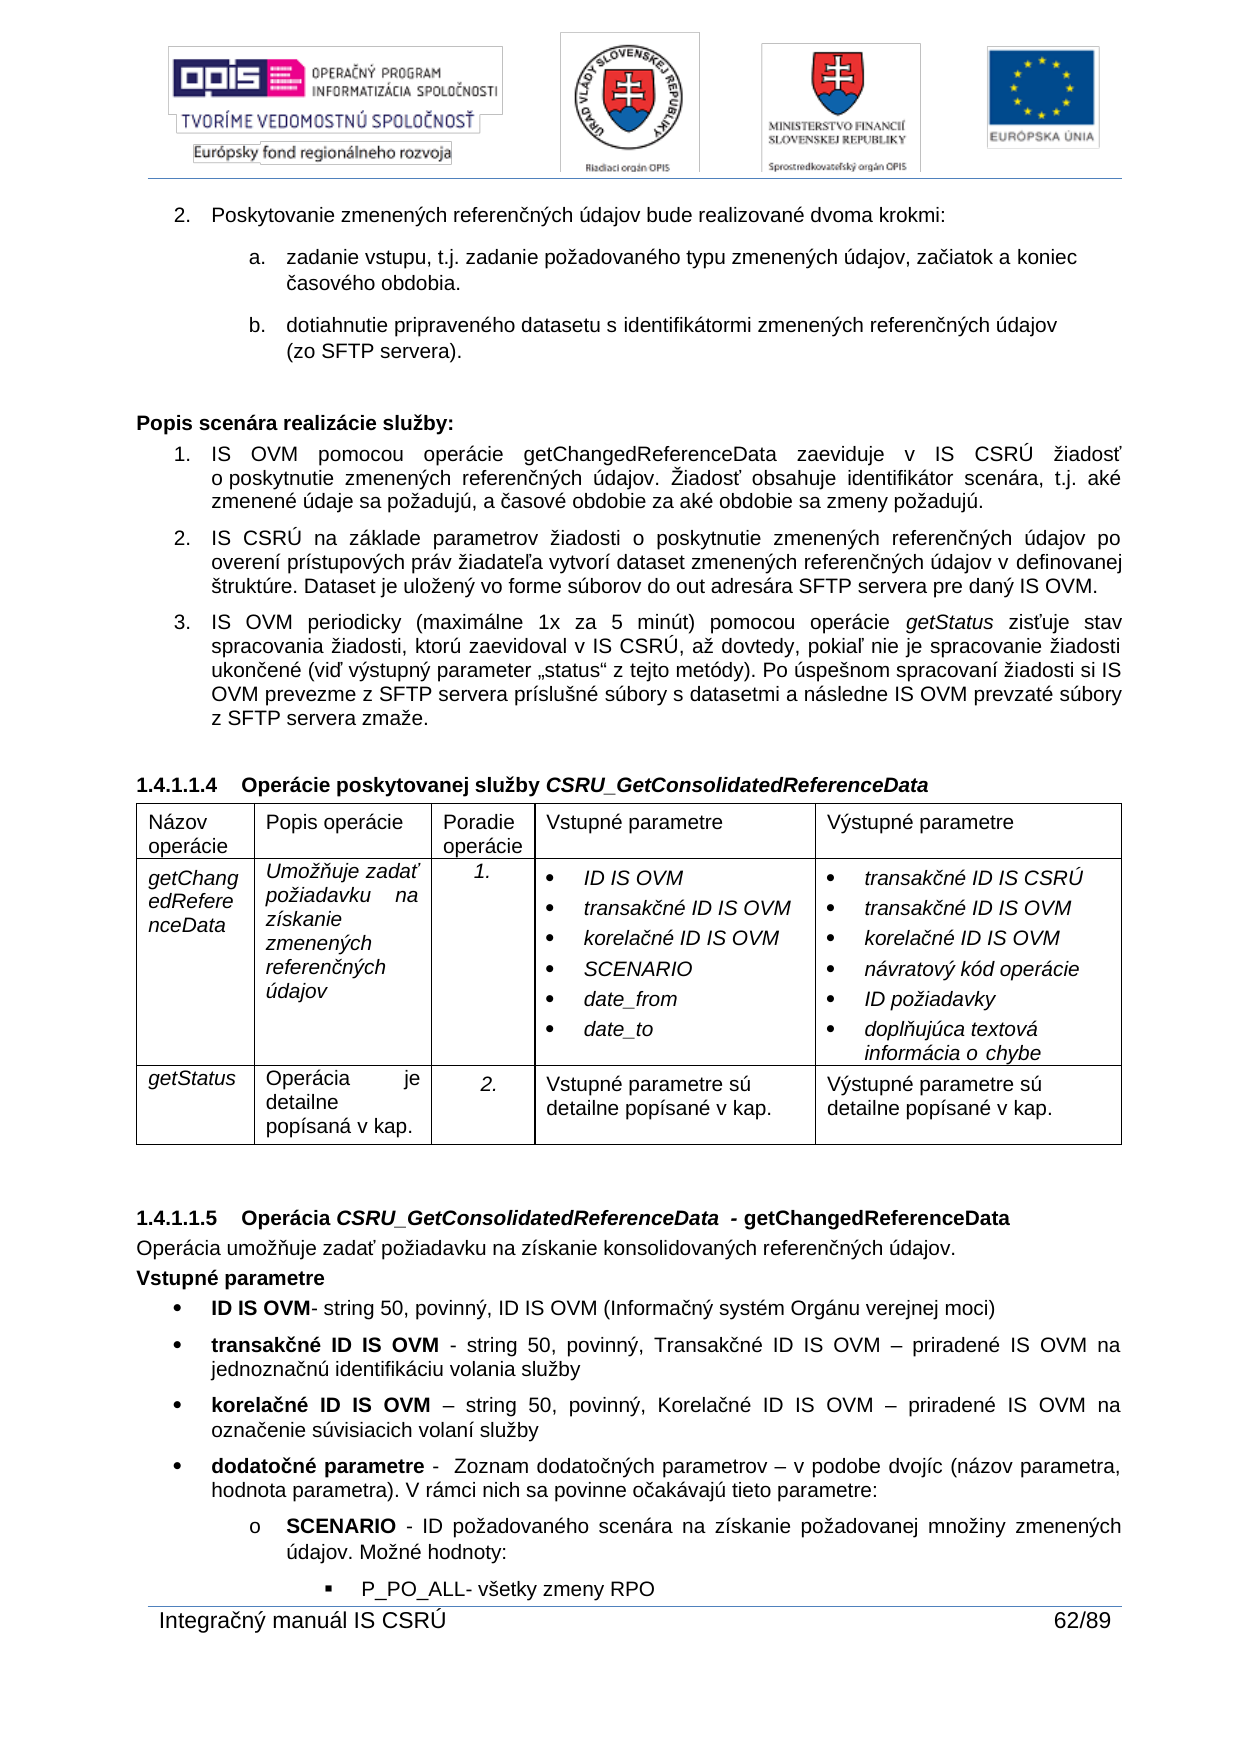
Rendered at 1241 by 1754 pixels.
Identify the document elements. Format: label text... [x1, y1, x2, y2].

table_cell 2. [432, 1066, 534, 1144]
table_cell getStatus [137, 1066, 254, 1144]
table_cell Vstupné parametre sú detailne popísané v kap. ‎2.4.1 [536, 1066, 815, 1144]
table_cell Umožňuje zadať požiadavku na získanie zmenených referenčných údajov [255, 859, 431, 1065]
list dodatočné parametre - Zoznam dodatočných parametrov – v podobe dvojíc (názov parametra, hodnota parametra). V rámci nich sa povinne očakávajú tieto parametre: [174, 1454, 1122, 1502]
list IS OVM pomocou operácie getChangedReferenceData zaeviduje v IS CSRÚ žiadosť o poskytnutie zmenených referenčných údajov. Žiadosť obsahuje identifikátor scenára, t.j. aké zmenené údaje sa požadujú, a časové obdobie za aké obdobie sa zmeny požadujú. [174, 441, 1122, 513]
subtitle Operácia CSRU_GetConsolidatedReferenceData - getChangedReferenceData [136, 1206, 1122, 1229]
table_cell 1. [432, 859, 534, 1065]
text Operácia umožňuje zadať požiadavku na získanie konsolidovaných referenčných údajov. [136, 1236, 1122, 1260]
list zadanie vstupu, t.j. zadanie požadovaného typu zmenených údajov, začiatok a koniec časového obdobia. [249, 245, 1122, 295]
list P_PO_ALL- všetky zmeny RPO [324, 1577, 1122, 1601]
table_header Vstupné parametre [536, 804, 815, 858]
list korelačné ID IS OVM – string 50, povinný, Korelačné ID IS OVM – priradené IS OVM na označenie súvisiacich volaní služby [174, 1393, 1122, 1441]
list dotiahnutie pripraveného datasetu s identifikátormi zmenených referenčných údajov (zo SFTP servera). [249, 313, 1122, 363]
list IS OVM periodicky (maximálne 1x za 5 minút) pomocou operácie getStatus zisťuje stav spracovania žiadosti, ktorú zaevidoval v IS CSRÚ, až dovtedy, pokiaľ nie je spracovanie žiadosti ukončené (viď výstupný parameter „status“ z tejto metódy). Po úspešnom spracovaní žiadosti si IS OVM prevezme z SFTP servera príslušné súbory s datasetmi a následne IS OVM prevzaté súbory z SFTP servera zmaže. [174, 610, 1122, 730]
table_header Popis operácie [255, 804, 431, 858]
table_header Poradie operácie [432, 804, 534, 858]
list IS CSRÚ na základe parametrov žiadosti o poskytnutie zmenených referenčných údajov po overení prístupových práv žiadateľa vytvorí dataset zmenených referenčných údajov v definovanej štruktúre. Dataset je uložený vo forme súborov do out adresára SFTP servera pre daný IS OVM. [174, 526, 1122, 598]
table_header Názov operácie [137, 804, 254, 858]
text Popis scenára realizácie služby: [136, 411, 1122, 435]
table_cell transakčné ID IS CSRÚ transakčné ID IS OVM korelačné ID IS OVM návratový kód operácie ID požiadavky doplňujúca textová informácia o chybe [816, 859, 1121, 1065]
table_header Výstupné parametre [816, 804, 1121, 858]
table_cell Výstupné parametre sú detailne popísané v kap. ‎2.4.1 [816, 1066, 1121, 1144]
list Poskytovanie zmenených referenčných údajov bude realizované dvoma krokmi: [174, 203, 1122, 227]
subtitle Operácie poskytovanej služby CSRU_GetConsolidatedReferenceData [136, 773, 1122, 797]
list ID IS OVM- string 50, povinný, ID IS OVM (Informačný systém Orgánu verejnej moci) [174, 1296, 1122, 1320]
table_cell getChangedReferenceData [137, 859, 254, 1065]
list SCENARIO - ID požadovaného scenára na získanie požadovanej množiny zmenených údajov. Možné hodnoty: [249, 1514, 1122, 1564]
text Vstupné parametre [136, 1266, 1122, 1290]
table_cell ID IS OVM transakčné ID IS OVM korelačné ID IS OVM SCENARIO date_from date_to [536, 859, 815, 1065]
table_cell Operácia je detailne popísaná v kap. ‎2.4.1 [255, 1066, 431, 1144]
list transakčné ID IS OVM - string 50, povinný, Transakčné ID IS OVM – priradené IS OVM na jednoznačnú identifikáciu volania služby [174, 1333, 1122, 1381]
